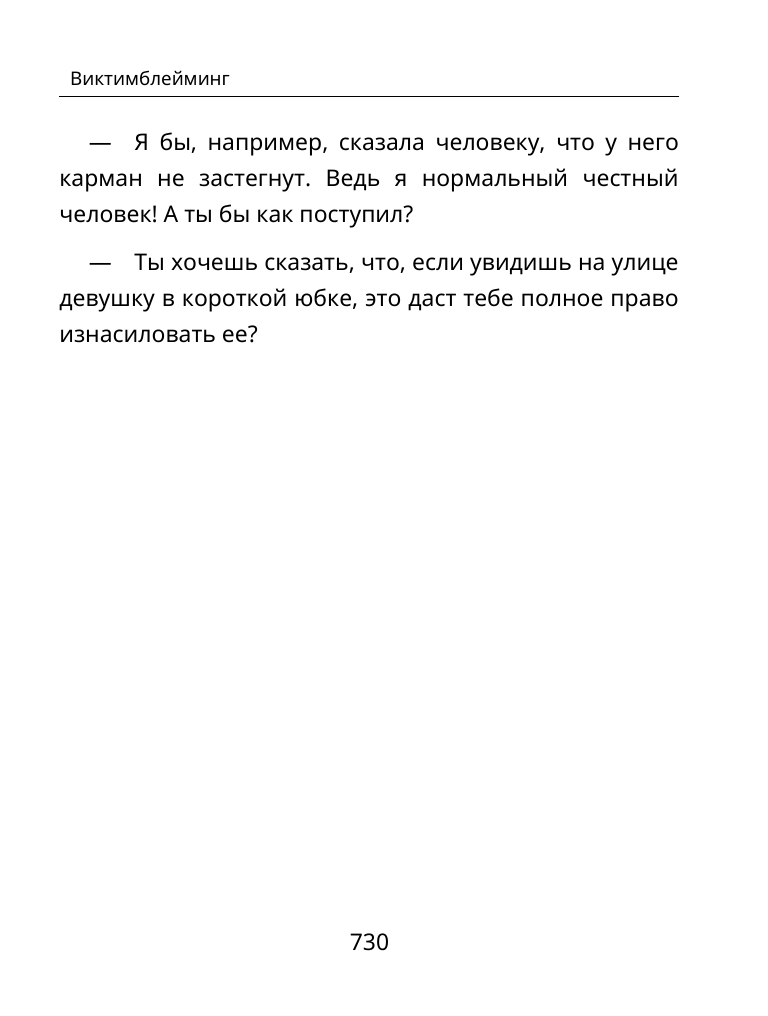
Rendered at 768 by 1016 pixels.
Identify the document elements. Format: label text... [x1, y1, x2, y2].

list Я бы, например, сказала человеку, что у него карман не застегнут. Ведь я нормальный честный человек! А ты бы как поступил? [59, 126, 679, 229]
list Ты хочешь сказать, что, если увидишь на улице девушку в короткой юбке, это даст тебе полное право изнасиловать ее? [59, 246, 679, 349]
